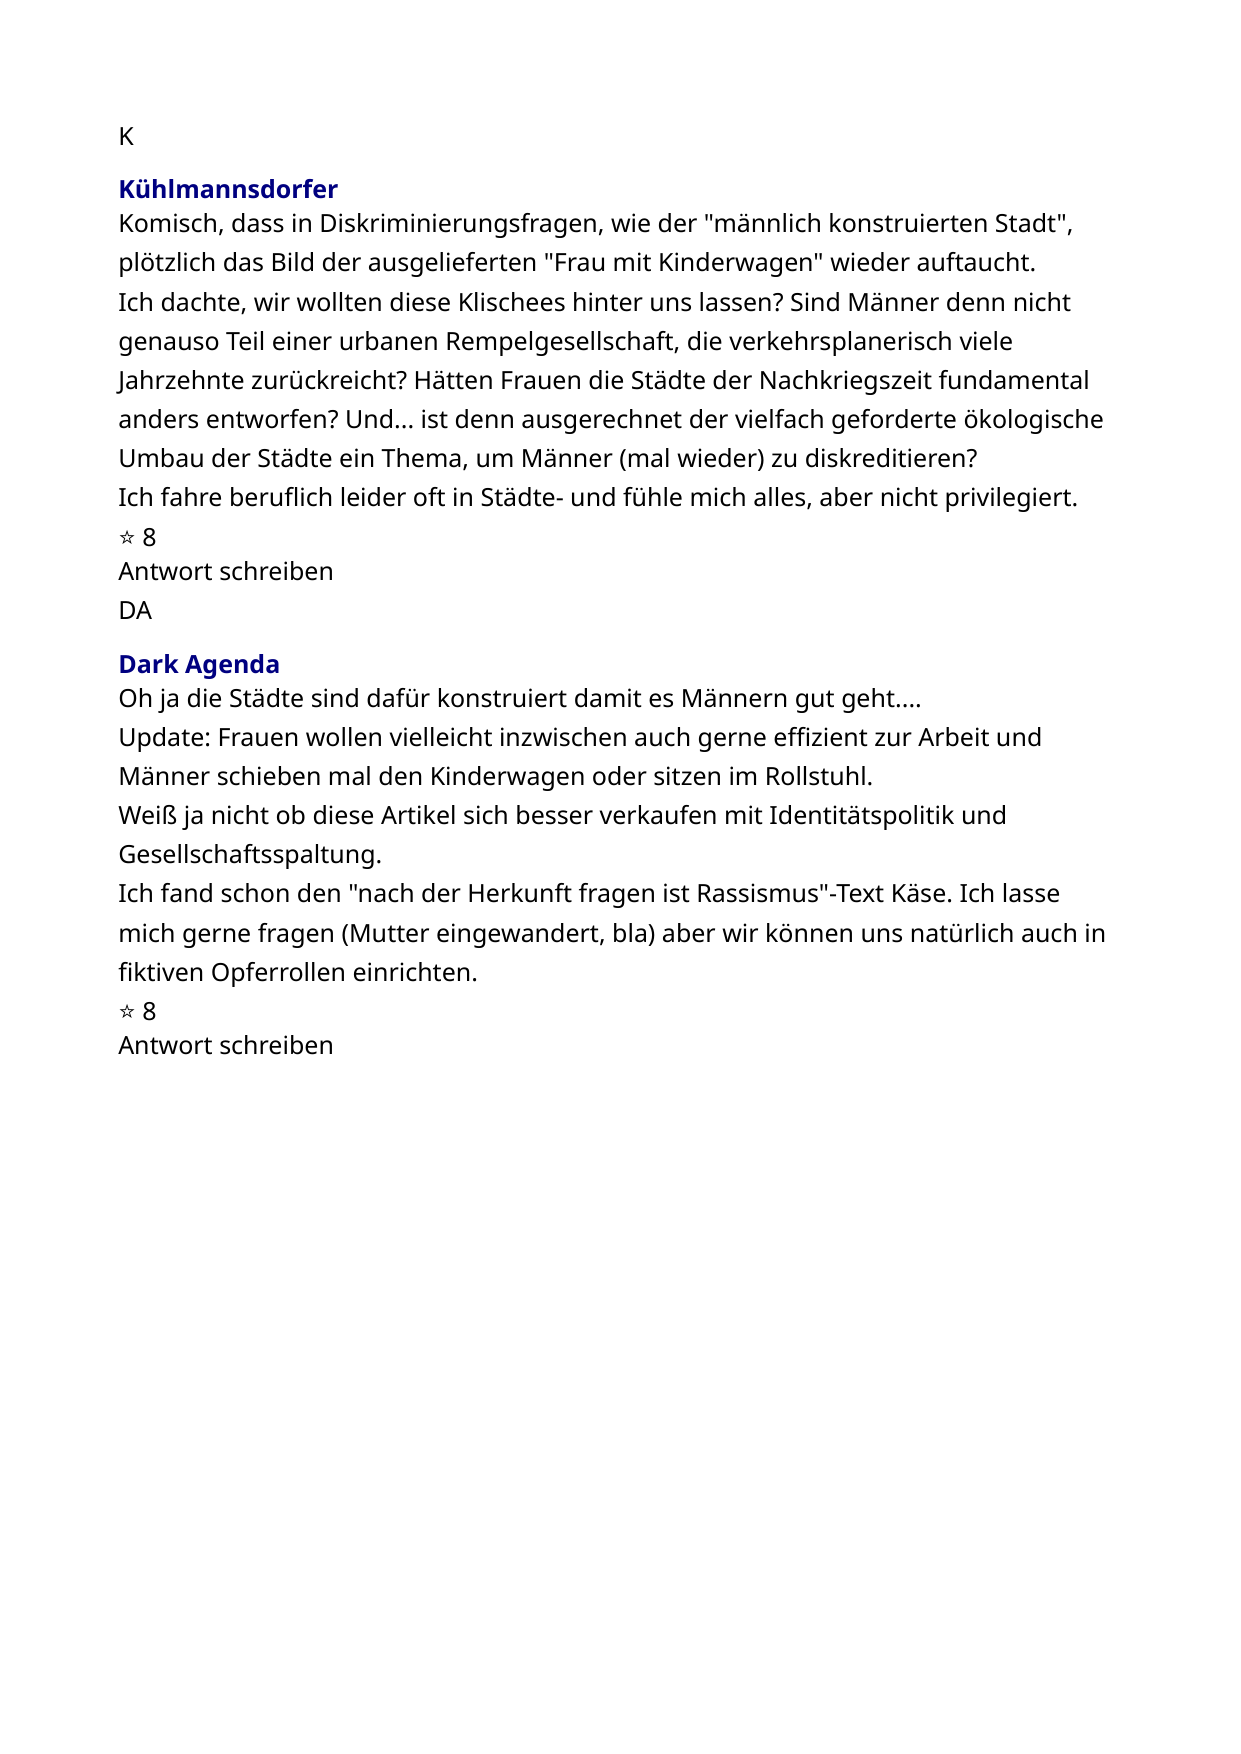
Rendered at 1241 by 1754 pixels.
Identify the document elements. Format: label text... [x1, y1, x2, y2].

subtitle Dark Agenda [118, 646, 1122, 680]
text ⭐️ 8 [118, 519, 1122, 553]
text Komisch, dass in Diskriminierungsfragen, wie der "männlich konstruierten Stadt", plötzlich das Bild der ausgelieferten "Frau mit Kinderwagen" wieder auftaucht. Ich dachte, wir wollten diese Klischees hinter uns lassen? Sind Männer denn nicht genauso Teil einer urbanen Rempelgesellschaft, die verkehrsplanerisch viele Jahrzehnte zurückreicht? Hätten Frauen die Städte der Nachkriegszeit fundamental anders entworfen? Und... ist denn ausgerechnet der vielfach geforderte ökologische Umbau der Städte ein Thema, um Männer (mal wieder) zu diskreditieren? Ich fahre beruflich leider oft in Städte- und fühle mich alles, aber nicht privilegiert. [118, 206, 1122, 514]
text h [118, 1067, 1122, 1101]
text Oh ja die Städte sind dafür konstruiert damit es Männern gut geht.... Update: Frauen wollen vielleicht inzwischen auch gerne effizient zur Arbeit und Männer schieben mal den Kinderwagen oder sitzen im Rollstuhl. Weiß ja nicht ob diese Artikel sich besser verkaufen mit Identitätspolitik und Gesellschaftsspaltung. Ich fand schon den "nach der Herkunft fragen ist Rassismus"-Text Käse. Ich lasse mich gerne fragen (Mutter eingewandert, bla) aber wir können uns natürlich auch in fiktiven Opferrollen einrichten. [118, 680, 1122, 988]
subtitle Kühlmannsdorfer [118, 172, 1122, 206]
text Antwort schreiben [118, 553, 1122, 587]
text Antwort schreiben [118, 1028, 1122, 1062]
text ⭐️ 8 [118, 994, 1122, 1028]
subtitle hunteralthompson [118, 1121, 1122, 1155]
text DA [118, 592, 1122, 627]
text K [118, 118, 1122, 152]
